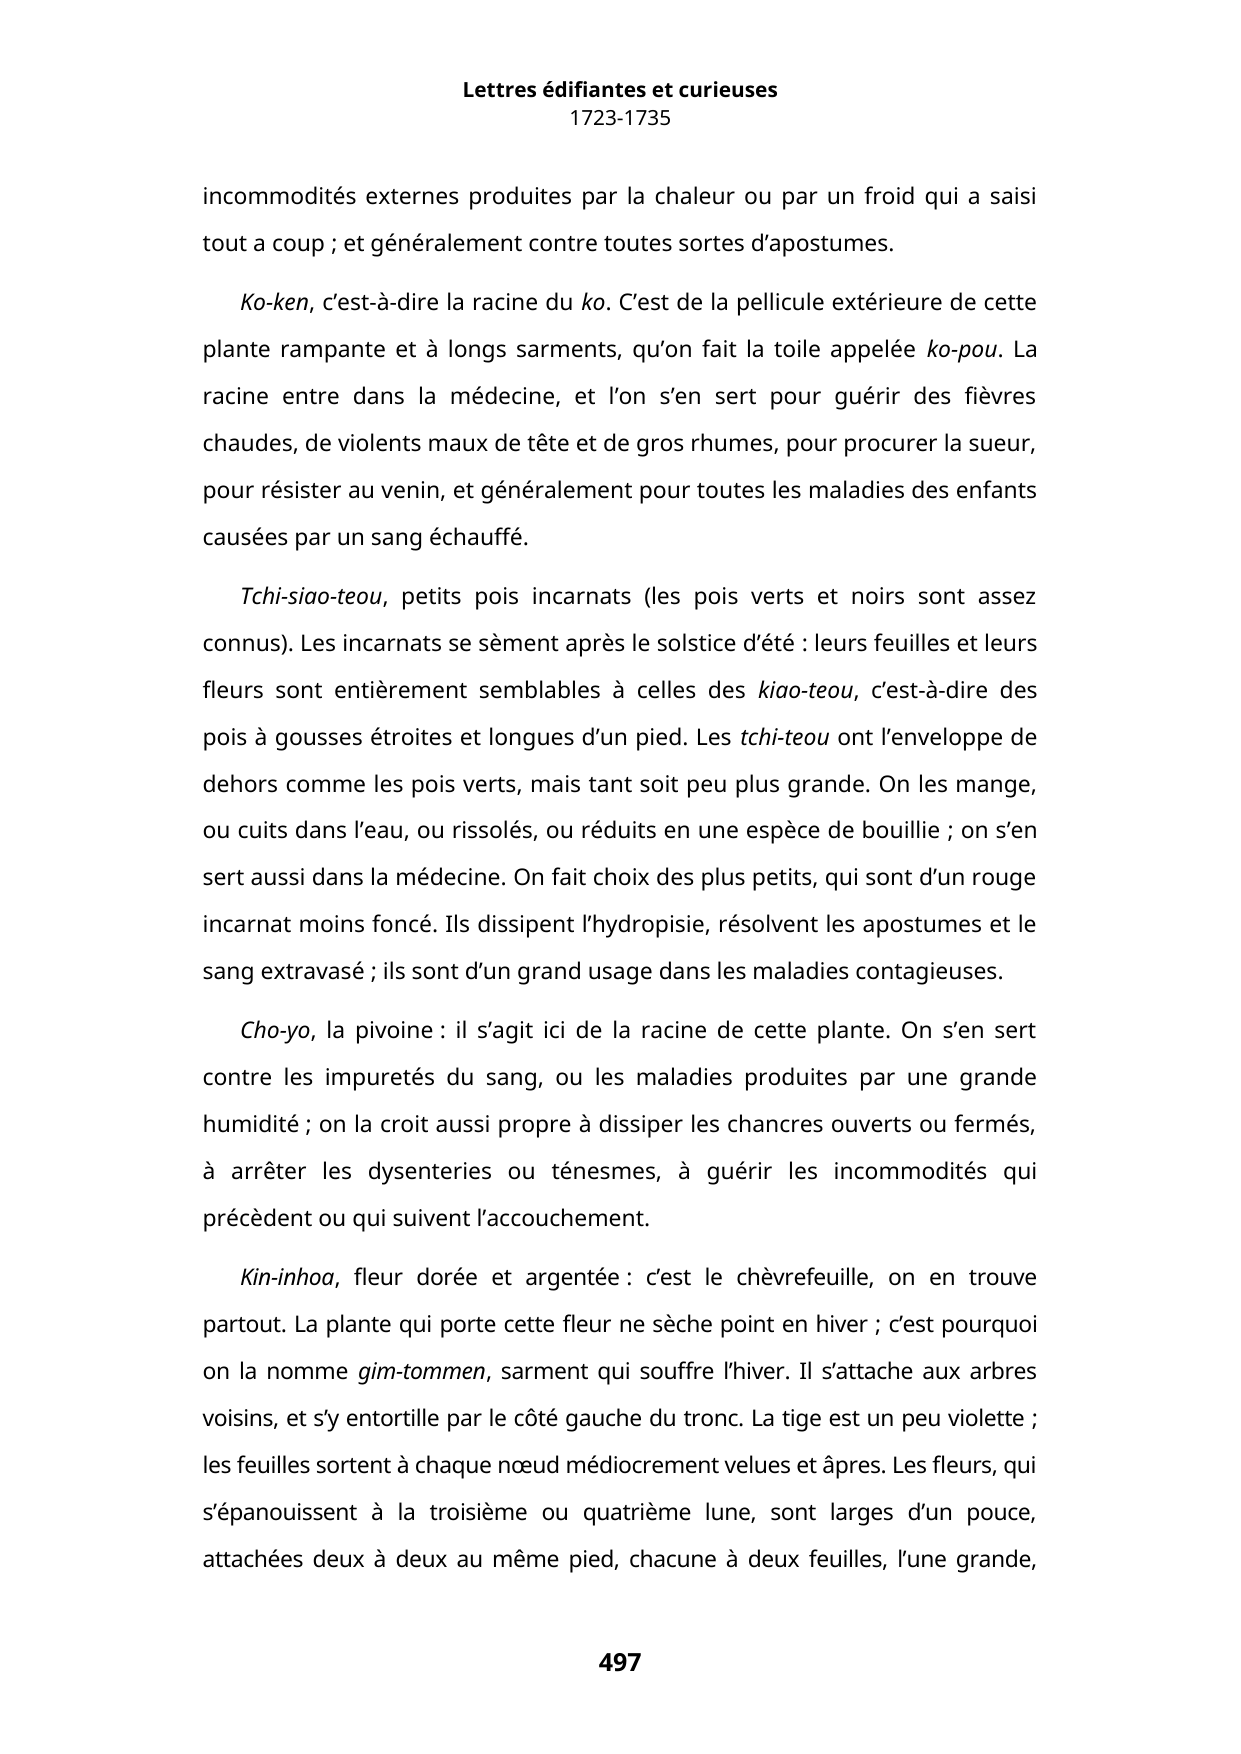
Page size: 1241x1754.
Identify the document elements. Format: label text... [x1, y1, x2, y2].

text Ko-ken, c’est-à-dire la racine du ko. C’est de la pellicule extérieure de cette plante rampante et à longs sarments, qu’on fait la toile appelée ko-pou. La racine entre dans la médecine, et l’on s’en sert pour guérir des fièvres chaudes, de violents maux de tête et de gros rhumes, pour procurer la sueur, pour résister au venin, et généralement pour toutes les maladies des enfants causées par un sang échauffé. [202, 286, 1038, 552]
text incommodités externes produites par la chaleur ou par un froid qui a saisi tout a coup ; et généralement contre toutes sortes d’apostumes. [202, 180, 1038, 258]
text Kin-inhoa, fleur dorée et argentée : c’est le chèvrefeuille, on en trouve partout. La plante qui porte cette fleur ne sèche point en hiver ; c’est pourquoi on la nomme gim-tommen, sarment qui souffre l’hiver. Il s’attache aux arbres voisins, et s’y entortille par le côté gauche du tronc. La tige est un peu violette ; les feuilles sortent à chaque nœud médiocrement velues et âpres. Les fleurs, qui s’épanouissent à la troisième ou quatrième lune, sont larges d’un pouce, attachées deux à deux au même pied, chacune à deux feuilles, l’une grande, [202, 1261, 1038, 1574]
text Tchi-siao-teou, petits pois incarnats (les pois verts et noirs sont assez connus). Les incarnats se sèment après le solstice d’été : leurs feuilles et leurs fleurs sont entièrement semblables à celles des kiao-teou, c’est-à-dire des pois à gousses étroites et longues d’un pied. Les tchi-teou ont l’enveloppe de dehors comme les pois verts, mais tant soit peu plus grande. On les mange, ou cuits dans l’eau, ou rissolés, ou réduits en une espèce de bouillie ; on s’en sert aussi dans la médecine. On fait choix des plus petits, qui sont d’un rouge incarnat moins foncé. Ils dissipent l’hydropisie, résolvent les apostumes et le sang extravasé ; ils sont d’un grand usage dans les maladies contagieuses. [202, 580, 1038, 986]
text Cho-yo, la pivoine : il s’agit ici de la racine de cette plante. On s’en sert contre les impuretés du sang, ou les maladies produites par une grande humidité ; on la croit aussi propre à dissiper les chancres ouverts ou fermés, à arrêter les dysenteries ou ténesmes, à guérir les incommodités qui précèdent ou qui suivent l’accouchement. [202, 1014, 1038, 1233]
